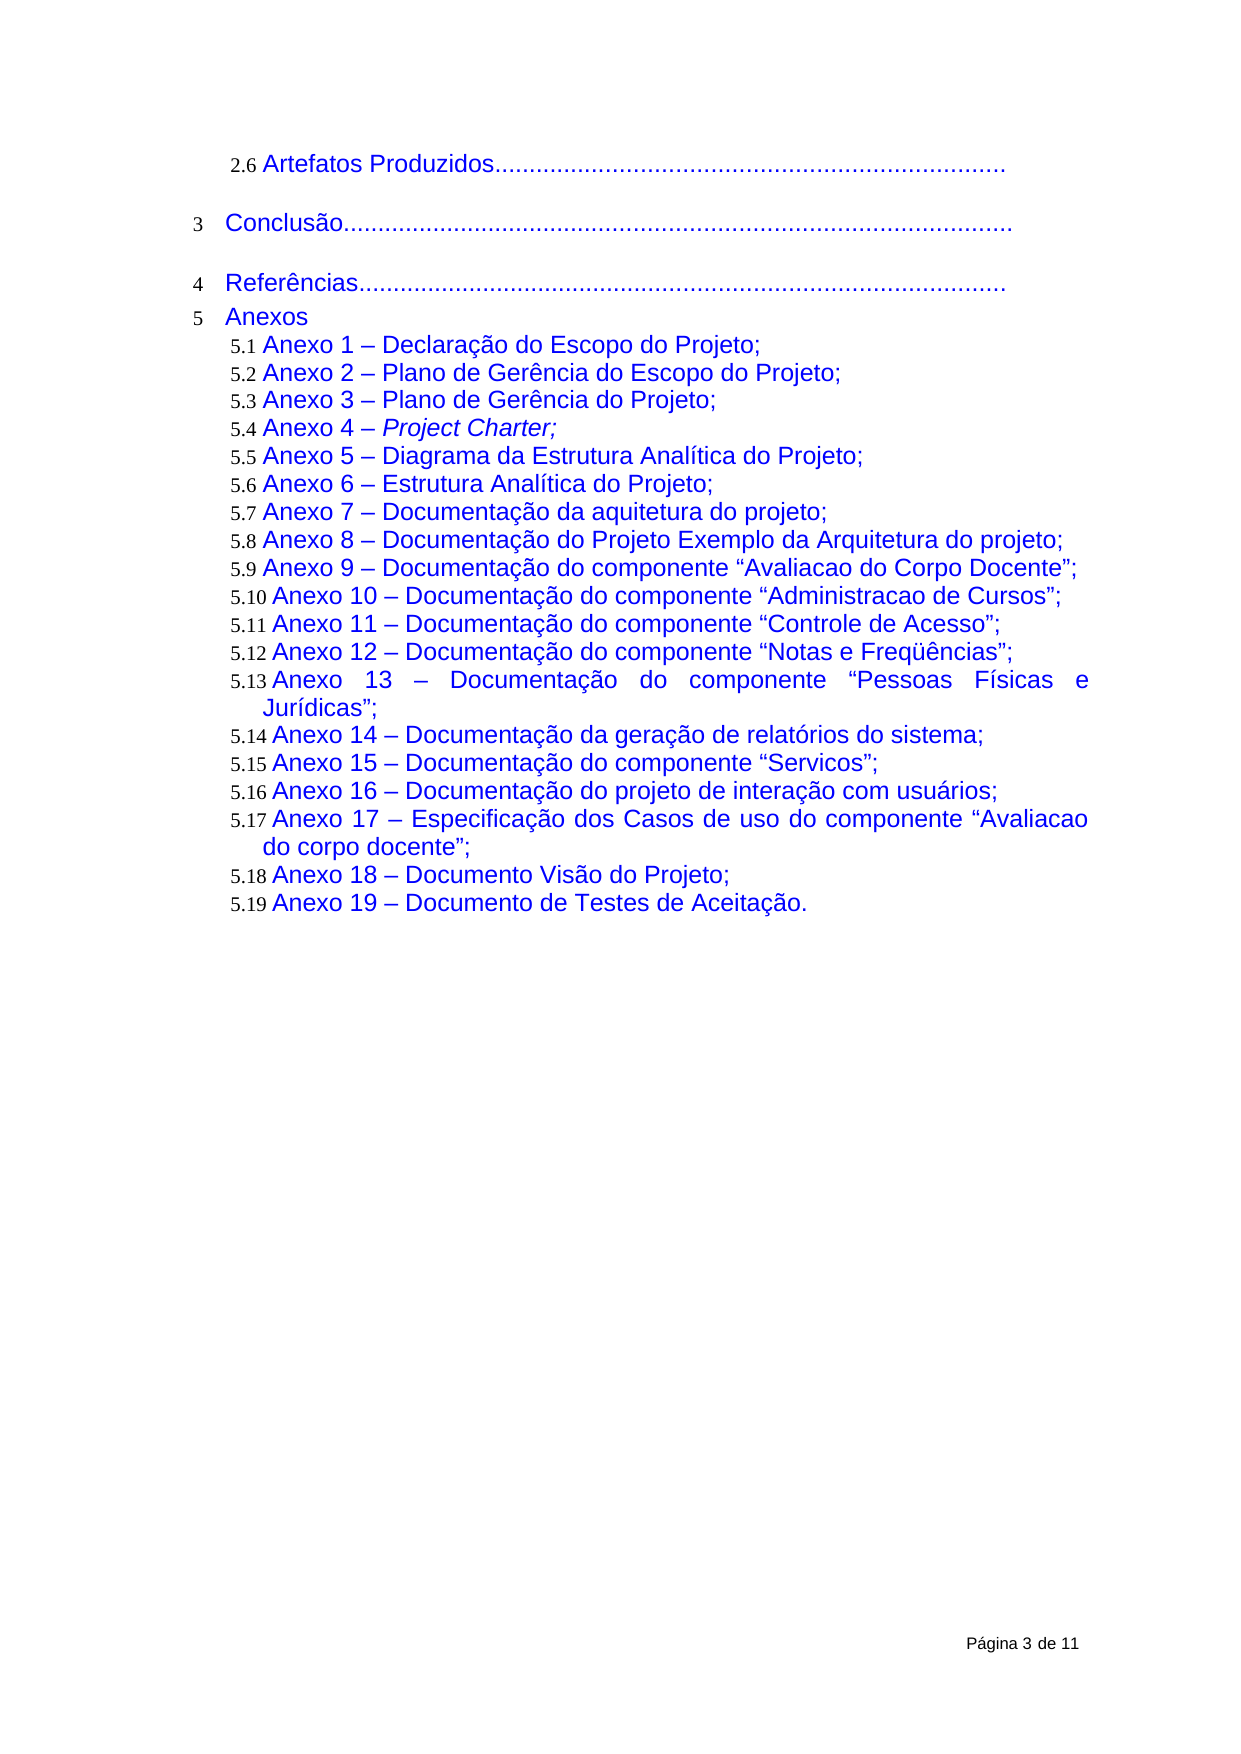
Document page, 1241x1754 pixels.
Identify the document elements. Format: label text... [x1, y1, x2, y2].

list Anexo 9 – Documentação do componente “Avaliacao do Corpo Docente”; [225, 554, 1090, 582]
list Anexos [187, 302, 1090, 330]
list Anexo 18 – Documento Visão do Projeto; [225, 861, 1090, 889]
list Anexo 4 – Project Charter; [225, 414, 1090, 442]
list Anexo 12 – Documentação do componente “Notas e Freqüências”; [225, 637, 1090, 665]
list Anexo 16 – Documentação do projeto de interação com usuários; [225, 777, 1090, 805]
list Anexo 17 – Especificação dos Casos de uso do componente “Avaliacao do corpo docente”; [225, 805, 1090, 861]
list Artefatos Produzidos [225, 150, 1015, 178]
list Anexo 6 – Estrutura Analítica do Projeto; [225, 470, 1090, 498]
list Anexo 2 – Plano de Gerência do Escopo do Projeto; [225, 358, 1090, 386]
list Anexo 11 – Documentação do componente “Controle de Acesso”; [225, 609, 1090, 637]
list Conclusão [187, 209, 1015, 237]
list Anexo 5 – Diagrama da Estrutura Analítica do Projeto; [225, 442, 1090, 470]
list Anexo 15 – Documentação do componente “Servicos”; [225, 749, 1090, 777]
list Anexo 1 – Declaração do Escopo do Projeto; [225, 330, 1090, 358]
list Anexo 10 – Documentação do componente “Administracao de Cursos”; [225, 582, 1090, 609]
list Anexo 3 – Plano de Gerência do Projeto; [225, 386, 1090, 414]
list Anexo 19 – Documento de Testes de Aceitação. [225, 889, 1090, 917]
list Anexo 8 – Documentação do Projeto Exemplo da Arquitetura do projeto; [225, 526, 1090, 554]
list Anexo 7 – Documentação da aquitetura do projeto; [225, 498, 1090, 526]
list Anexo 13 – Documentação do componente “Pessoas Físicas e Jurídicas”; [225, 665, 1090, 721]
list Referências [187, 268, 1015, 296]
list Anexo 14 – Documentação da geração de relatórios do sistema; [225, 721, 1090, 749]
